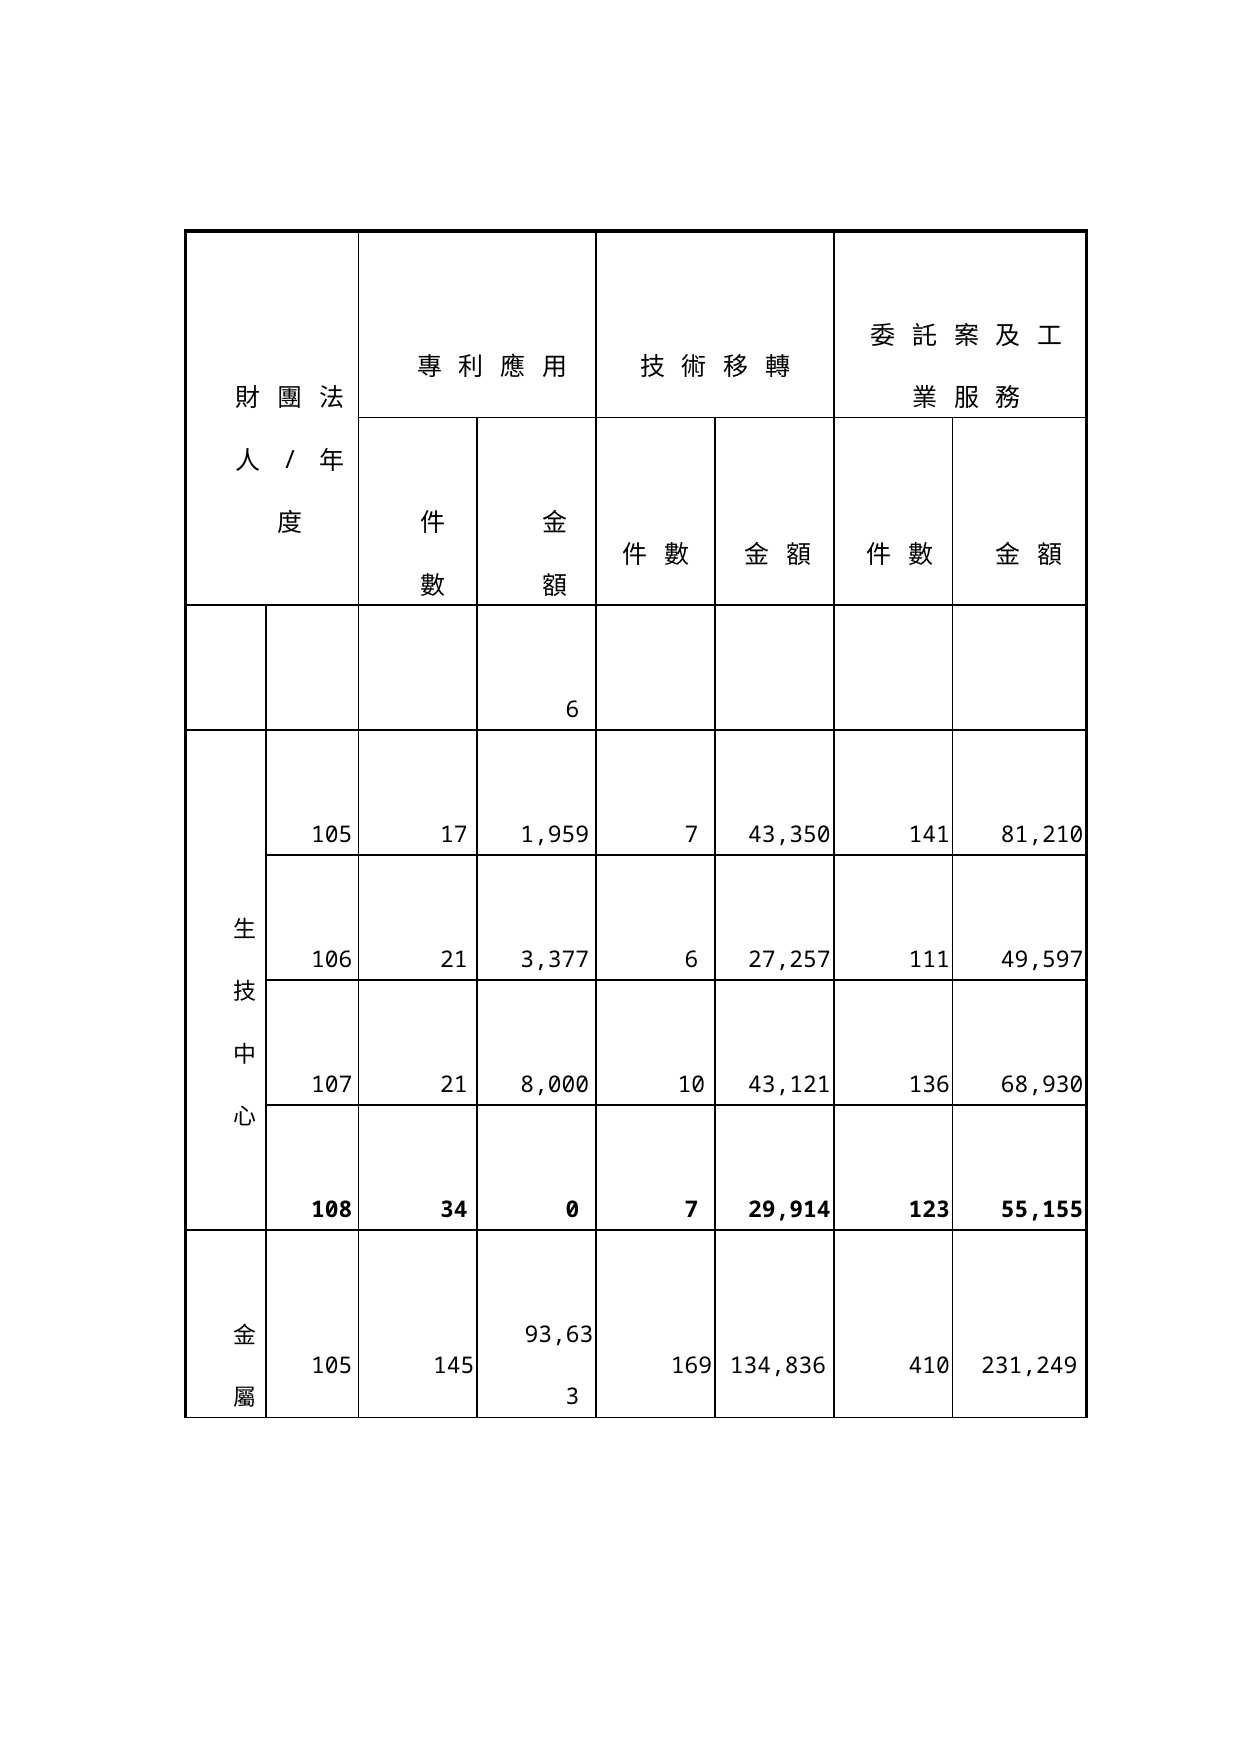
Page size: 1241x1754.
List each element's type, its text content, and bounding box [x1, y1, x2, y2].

table_cell 145 [359, 1231, 476, 1417]
table_header 專利應用 [359, 233, 595, 417]
table_cell 43,350 [716, 731, 833, 854]
table_cell 1,959 [478, 731, 595, 854]
table_cell 6 [478, 606, 595, 729]
table_cell 21 [359, 856, 476, 979]
table_cell 105 [267, 731, 358, 854]
table_cell [359, 606, 476, 729]
table_cell 43,121 [716, 981, 833, 1104]
table_cell 3,377 [478, 856, 595, 979]
table_cell [716, 606, 833, 729]
table_header 技術移轉 [597, 233, 833, 417]
table_header 財團法人/年度 [187, 233, 358, 604]
table_cell 29,914 [716, 1106, 833, 1229]
table_cell 件數 [597, 418, 714, 604]
table_cell 410 [835, 1231, 952, 1417]
table_cell 件數 [835, 418, 952, 604]
table_cell 231,249 [953, 1231, 1085, 1417]
table_cell 106 [267, 856, 358, 979]
table_cell 件數 [359, 418, 476, 604]
table_cell 81,210 [953, 731, 1085, 854]
table_cell 金額 [716, 418, 833, 604]
table_cell 55,155 [953, 1106, 1085, 1229]
table_cell 49,597 [953, 856, 1085, 979]
table_cell 123 [835, 1106, 952, 1229]
table_cell 141 [835, 731, 952, 854]
table_cell 169 [597, 1231, 714, 1417]
table_cell [187, 606, 265, 729]
table_cell 93,633 [478, 1231, 595, 1417]
table_cell 27,257 [716, 856, 833, 979]
table_cell 生技中心 [187, 731, 265, 1229]
table_cell 金額 [478, 418, 595, 604]
table_cell 10 [597, 981, 714, 1104]
table_cell 8,000 [478, 981, 595, 1104]
table_cell 金屬 [187, 1231, 265, 1417]
table_cell 7 [597, 731, 714, 854]
table_cell 21 [359, 981, 476, 1104]
table_cell 105 [267, 1231, 358, 1417]
table_cell 108 [267, 1106, 358, 1229]
table_cell 金額 [953, 418, 1085, 604]
table_cell 17 [359, 731, 476, 854]
table_cell 107 [267, 981, 358, 1104]
table_cell 7 [597, 1106, 714, 1229]
table_cell 6 [597, 856, 714, 979]
table_cell 136 [835, 981, 952, 1104]
table_header 委託案及工業服務 [835, 233, 1085, 417]
table_cell 34 [359, 1106, 476, 1229]
table_cell 0 [478, 1106, 595, 1229]
table_cell 111 [835, 856, 952, 979]
table_cell [835, 606, 952, 729]
table_cell 134,836 [716, 1231, 833, 1417]
table_cell [953, 606, 1085, 729]
table_cell [597, 606, 714, 729]
table_cell [267, 606, 358, 729]
table_cell 68,930 [953, 981, 1085, 1104]
